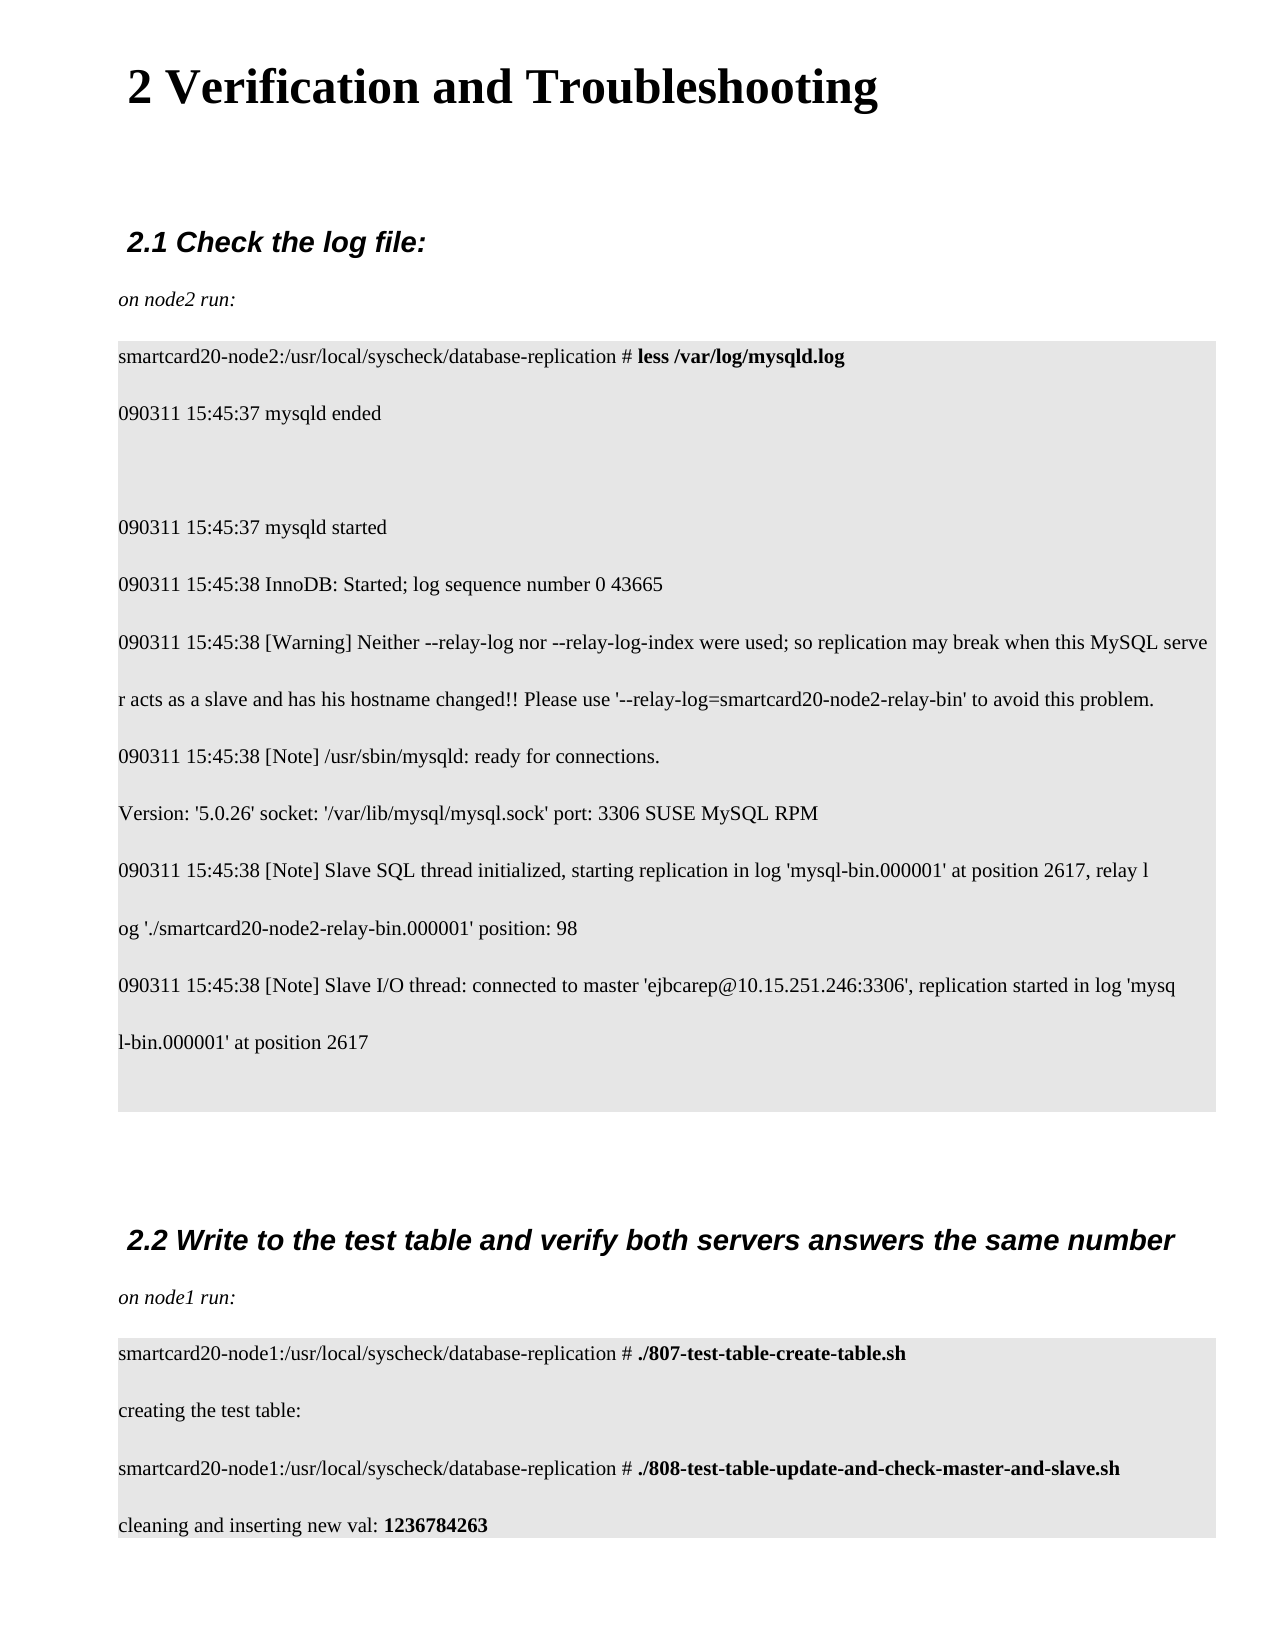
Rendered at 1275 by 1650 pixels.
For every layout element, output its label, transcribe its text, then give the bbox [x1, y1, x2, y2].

text cleaning and inserting new val: 1236784263 [118, 1510, 1216, 1538]
text smartcard20-node1:/usr/local/syscheck/database-replication # ./808-test-table-update-and-check-master-and-slave.sh [118, 1453, 1216, 1480]
text 090311 15:45:38 [Warning] Neither --relay-log nor --relay-log-index were used; so replication may break when this MySQL serve [118, 627, 1216, 654]
text creating the test table: [118, 1396, 1216, 1423]
text 090311 15:45:38 [Note] Slave I/O thread: connected to master 'ejbcarep@10.15.251.246:3306', replication started in log 'mysq [118, 970, 1216, 998]
text 090311 15:45:37 mysqld started [118, 512, 1216, 540]
text og './smartcard20-node2-relay-bin.000001' position: 98 [118, 913, 1216, 940]
text 090311 15:45:38 [Note] Slave SQL thread initialized, starting replication in log 'mysql-bin.000001' at position 2617, relay l [118, 856, 1216, 883]
text 090311 15:45:38 InnoDB: Started; log sequence number 0 43665 [118, 569, 1216, 597]
text on node1 run: [118, 1286, 1216, 1309]
text 090311 15:45:37 mysqld ended [118, 398, 1216, 426]
text r acts as a slave and has his hostname changed!! Please use '--relay-log=smartcard20-node2-relay-bin' to avoid this problem. [118, 684, 1216, 712]
text on node2 run: [118, 288, 1216, 311]
subtitle 2 Verification and Troubleshooting [127, 59, 1207, 114]
text l-bin.000001' at position 2617 [118, 1027, 1216, 1055]
subtitle 2.2 Write to the test table and verify both servers answers the same number [127, 1224, 1207, 1256]
text smartcard20-node1:/usr/local/syscheck/database-replication # ./807-test-table-create-table.sh [118, 1338, 1216, 1366]
text Version: '5.0.26' socket: '/var/lib/mysql/mysql.sock' port: 3306 SUSE MySQL RPM [118, 798, 1216, 826]
text smartcard20-node2:/usr/local/syscheck/database-replication # less /var/log/mysqld.log [118, 341, 1216, 368]
text 090311 15:45:38 [Note] /usr/sbin/mysqld: ready for connections. [118, 741, 1216, 769]
subtitle 2.1 Check the log file: [127, 226, 1207, 259]
